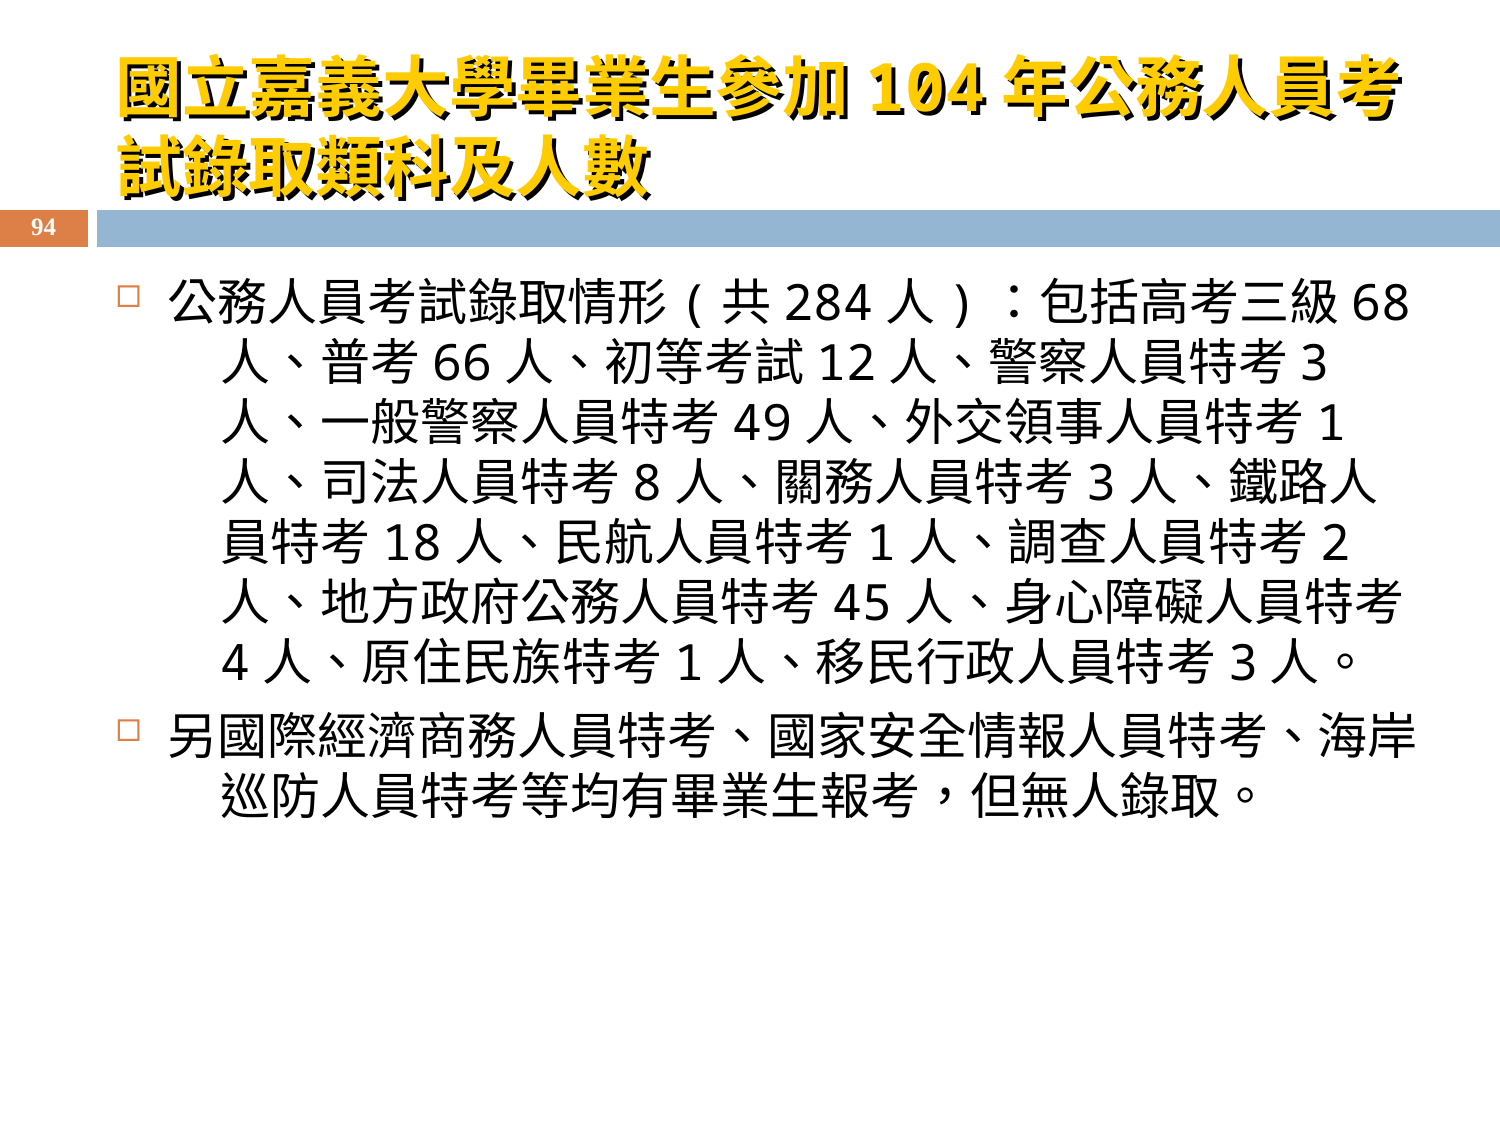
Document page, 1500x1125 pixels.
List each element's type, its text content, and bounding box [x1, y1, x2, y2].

text_box 93 [0, 208, 88, 249]
list 公務人員考試錄取情形(共284人)：包括高考三級68人、普考66人、初等考試12人、警察人員特考3人、一般警察人員特考49人、外交領事人員特考1人、司法人員特考8人、關務人員特考3人、鐵路人員特考18人、民航人員特考1人、調查人員特考2人、地方政府公務人員特考45人、身心障礙人員特考4人、原住民族特考1人、移民行政人員特考3人。 另國際經濟商務人員特考、國家安全情報人員特考、海岸巡防人員特考等均有畢業生報考，但無人錄取。 [100, 262, 1438, 1000]
title 國立嘉義大學畢業生參加104年公務人員考試錄取類科及人數 [100, 37, 1438, 201]
